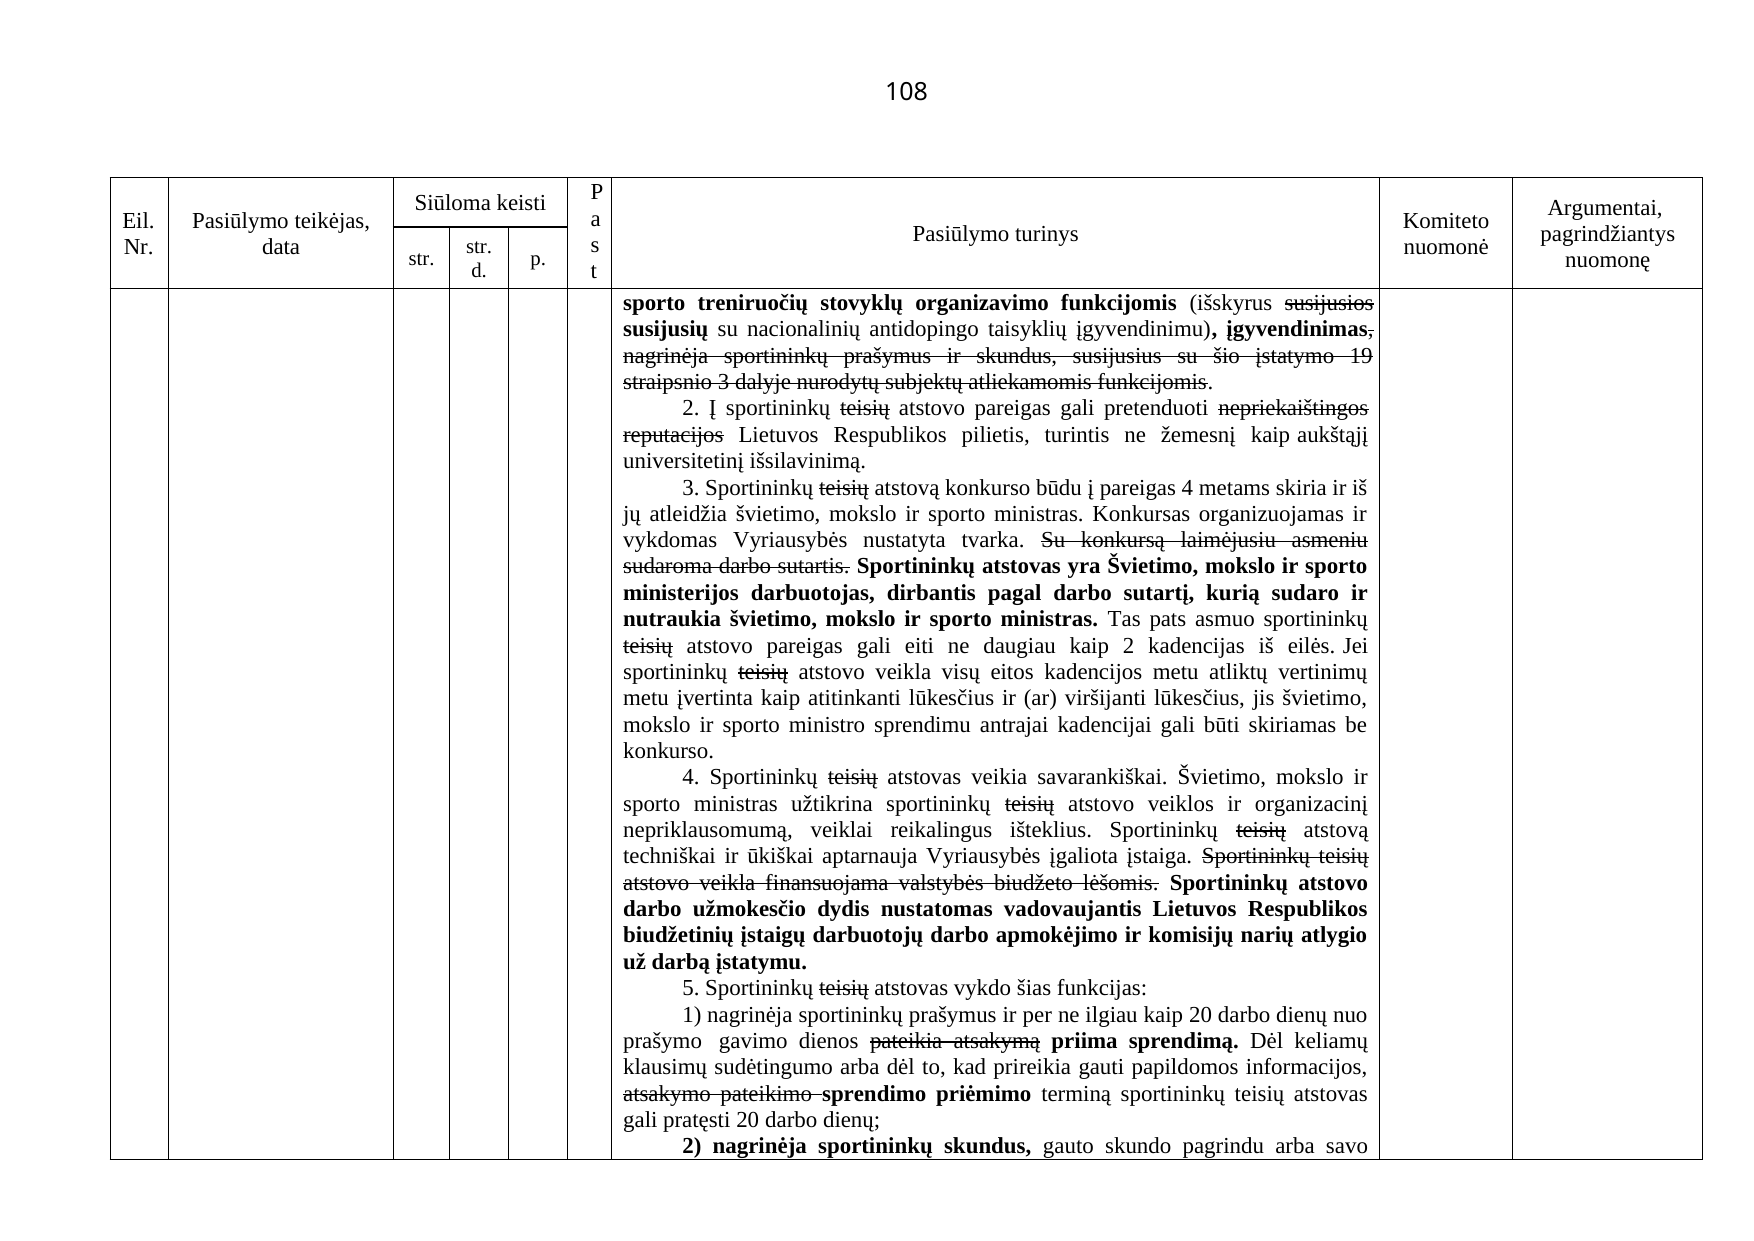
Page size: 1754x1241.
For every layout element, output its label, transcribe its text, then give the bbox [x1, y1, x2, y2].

table_cell sporto treniruočių stovyklų organizavimo funkcijomis (išskyrus susijusios susijusių su nacionalinių antidopingo taisyklių įgyvendinimu), įgyvendinimas, nagrinėja sportininkų prašymus ir skundus, susijusius su šio įstatymo 19 straipsnio 3 dalyje nurodytų subjektų atliekamomis funkcijomis. 2. Į sportininkų teisių atstovo pareigas gali pretenduoti nepriekaištingos reputacijos Lietuvos Respublikos pilietis, turintis ne žemesnį kaip aukštąjį universitetinį išsilavinimą. 3. Sportininkų teisių atstovą konkurso būdu į pareigas 4 metams skiria ir iš jų atleidžia švietimo, mokslo ir sporto ministras. Konkursas organizuojamas ir vykdomas Vyriausybės nustatyta tvarka. Su konkursą laimėjusiu asmeniu sudaroma darbo sutartis. Sportininkų atstovas yra Švietimo, mokslo ir sporto ministerijos darbuotojas, dirbantis pagal darbo sutartį, kurią sudaro ir nutraukia švietimo, mokslo ir sporto ministras. Tas pats asmuo sportininkų teisių atstovo pareigas gali eiti ne daugiau kaip 2 kadencijas iš eilės. Jei sportininkų teisių atstovo veikla visų eitos kadencijos metu atliktų vertinimų metu įvertinta kaip atitinkanti lūkesčius ir (ar) viršijanti lūkesčius, jis švietimo, mokslo ir sporto ministro sprendimu antrajai kadencijai gali būti skiriamas be konkurso. 4. Sportininkų teisių atstovas veikia savarankiškai. Švietimo, mokslo ir sporto ministras užtikrina sportininkų teisių atstovo veiklos ir organizacinį nepriklausomumą, veiklai reikalingus išteklius. Sportininkų teisių atstovą techniškai ir ūkiškai aptarnauja Vyriausybės įgaliota įstaiga. Sportininkų teisių atstovo veikla finansuojama valstybės biudžeto lėšomis. Sportininkų atstovo darbo užmokesčio dydis nustatomas vadovaujantis Lietuvos Respublikos biudžetinių įstaigų darbuotojų darbo apmokėjimo ir komisijų narių atlygio už darbą įstatymu. 5. Sportininkų teisių atstovas vykdo šias funkcijas: 1) nagrinėja sportininkų prašymus ir per ne ilgiau kaip 20 darbo dienų nuo prašymo gavimo dienos pateikia atsakymą priima sprendimą. Dėl keliamų klausimų sudėtingumo arba dėl to, kad prireikia gauti papildomos informacijos, atsakymo pateikimo sprendimo priėmimo terminą sportininkų teisių atstovas gali pratęsti 20 darbo dienų; 2) nagrinėja sportininkų skundus, gauto skundo pagrindu arba savo [612, 289, 1379, 1159]
table_header Eil. Nr. [111, 178, 168, 288]
table_header Argumentai, pagrindžiantys nuomonę [1513, 178, 1702, 288]
table_cell str. [394, 228, 449, 288]
table_cell [1380, 289, 1512, 1159]
table_header Komiteto nuomonė [1380, 178, 1512, 288]
table_cell p. [509, 228, 567, 288]
table_cell [568, 289, 611, 1159]
table_header Pastabos [568, 178, 611, 288]
table_cell [169, 289, 393, 1159]
table_cell str. d. [450, 228, 508, 288]
table_cell [1513, 289, 1702, 1159]
table_header Pasiūlymo turinys [612, 178, 1379, 288]
table_header Siūloma keisti [394, 178, 567, 226]
table_cell [509, 289, 567, 1159]
table_cell [450, 289, 508, 1159]
table_cell [111, 289, 168, 1159]
table_cell [394, 289, 449, 1159]
table_header Pasiūlymo teikėjas, data [169, 178, 393, 288]
